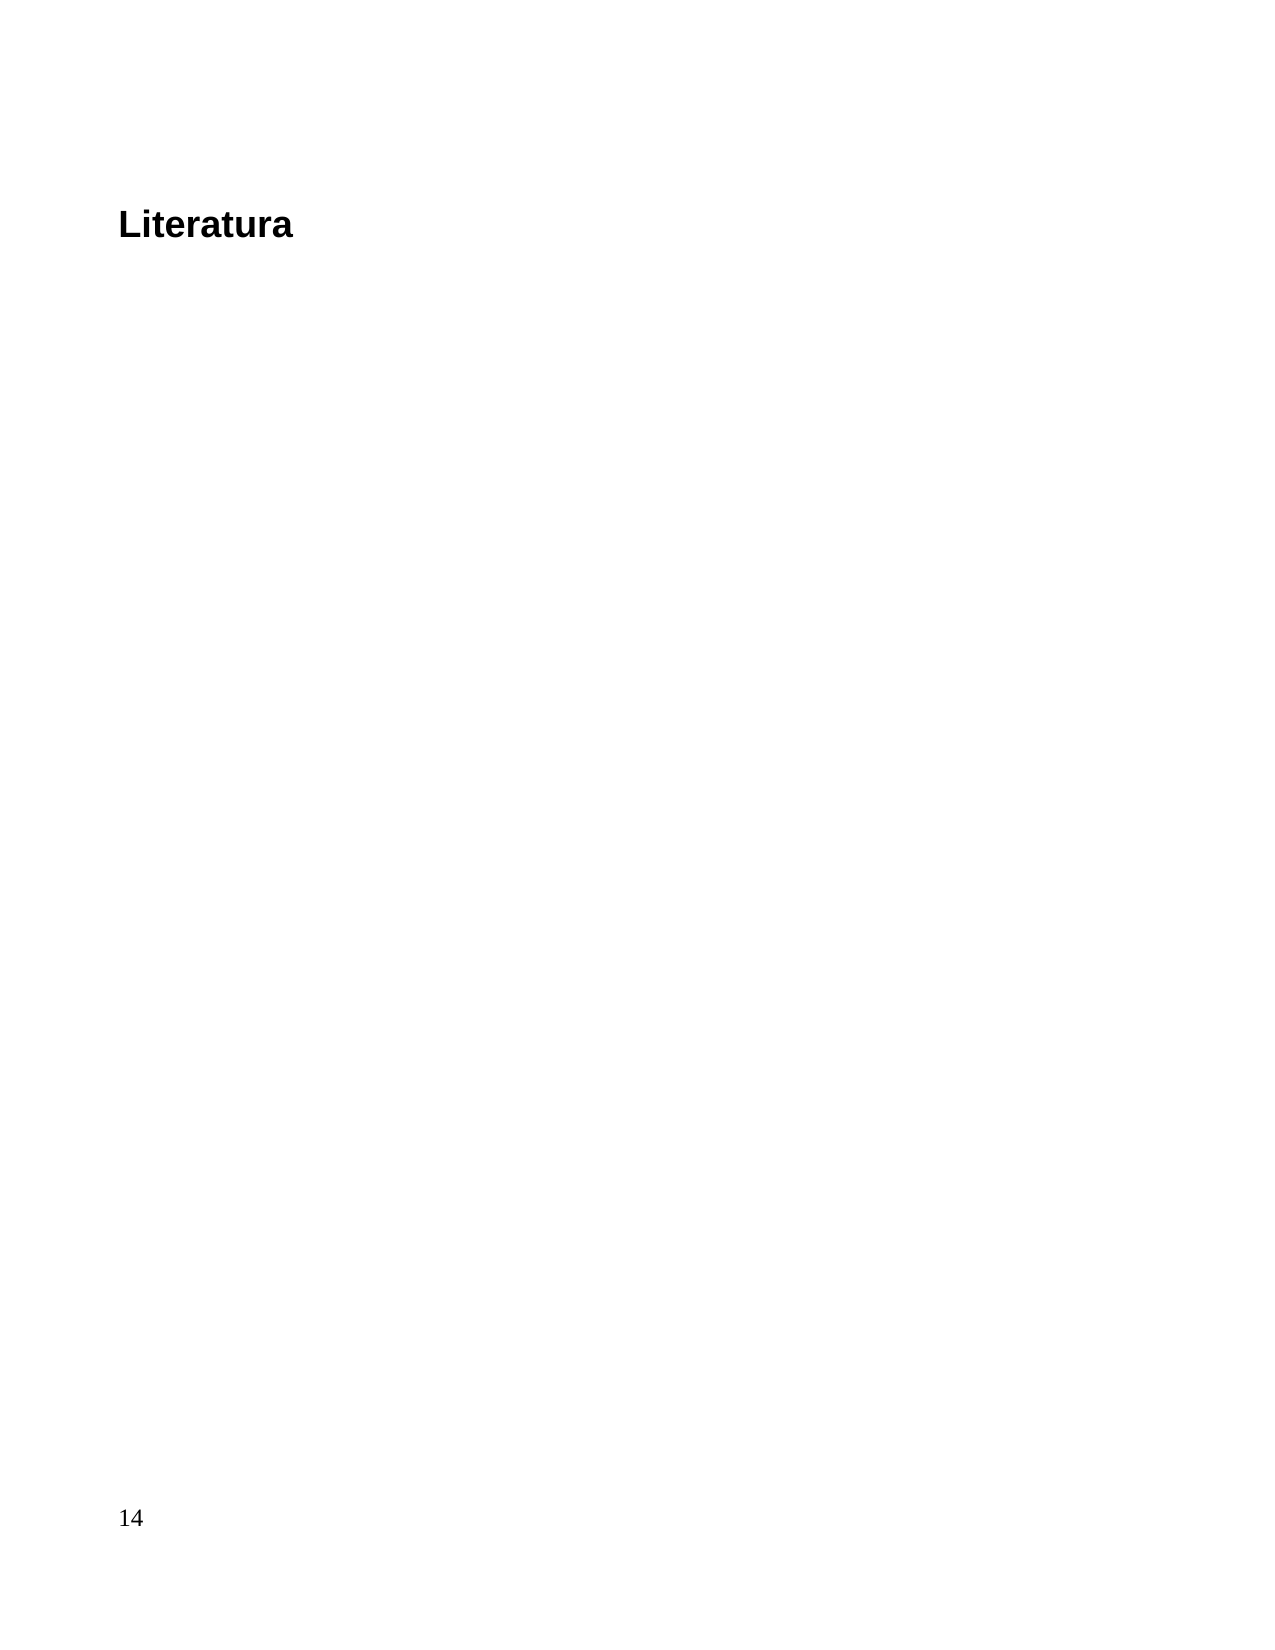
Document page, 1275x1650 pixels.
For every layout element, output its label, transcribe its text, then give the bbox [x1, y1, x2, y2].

subtitle Literatura [118, 201, 1157, 245]
